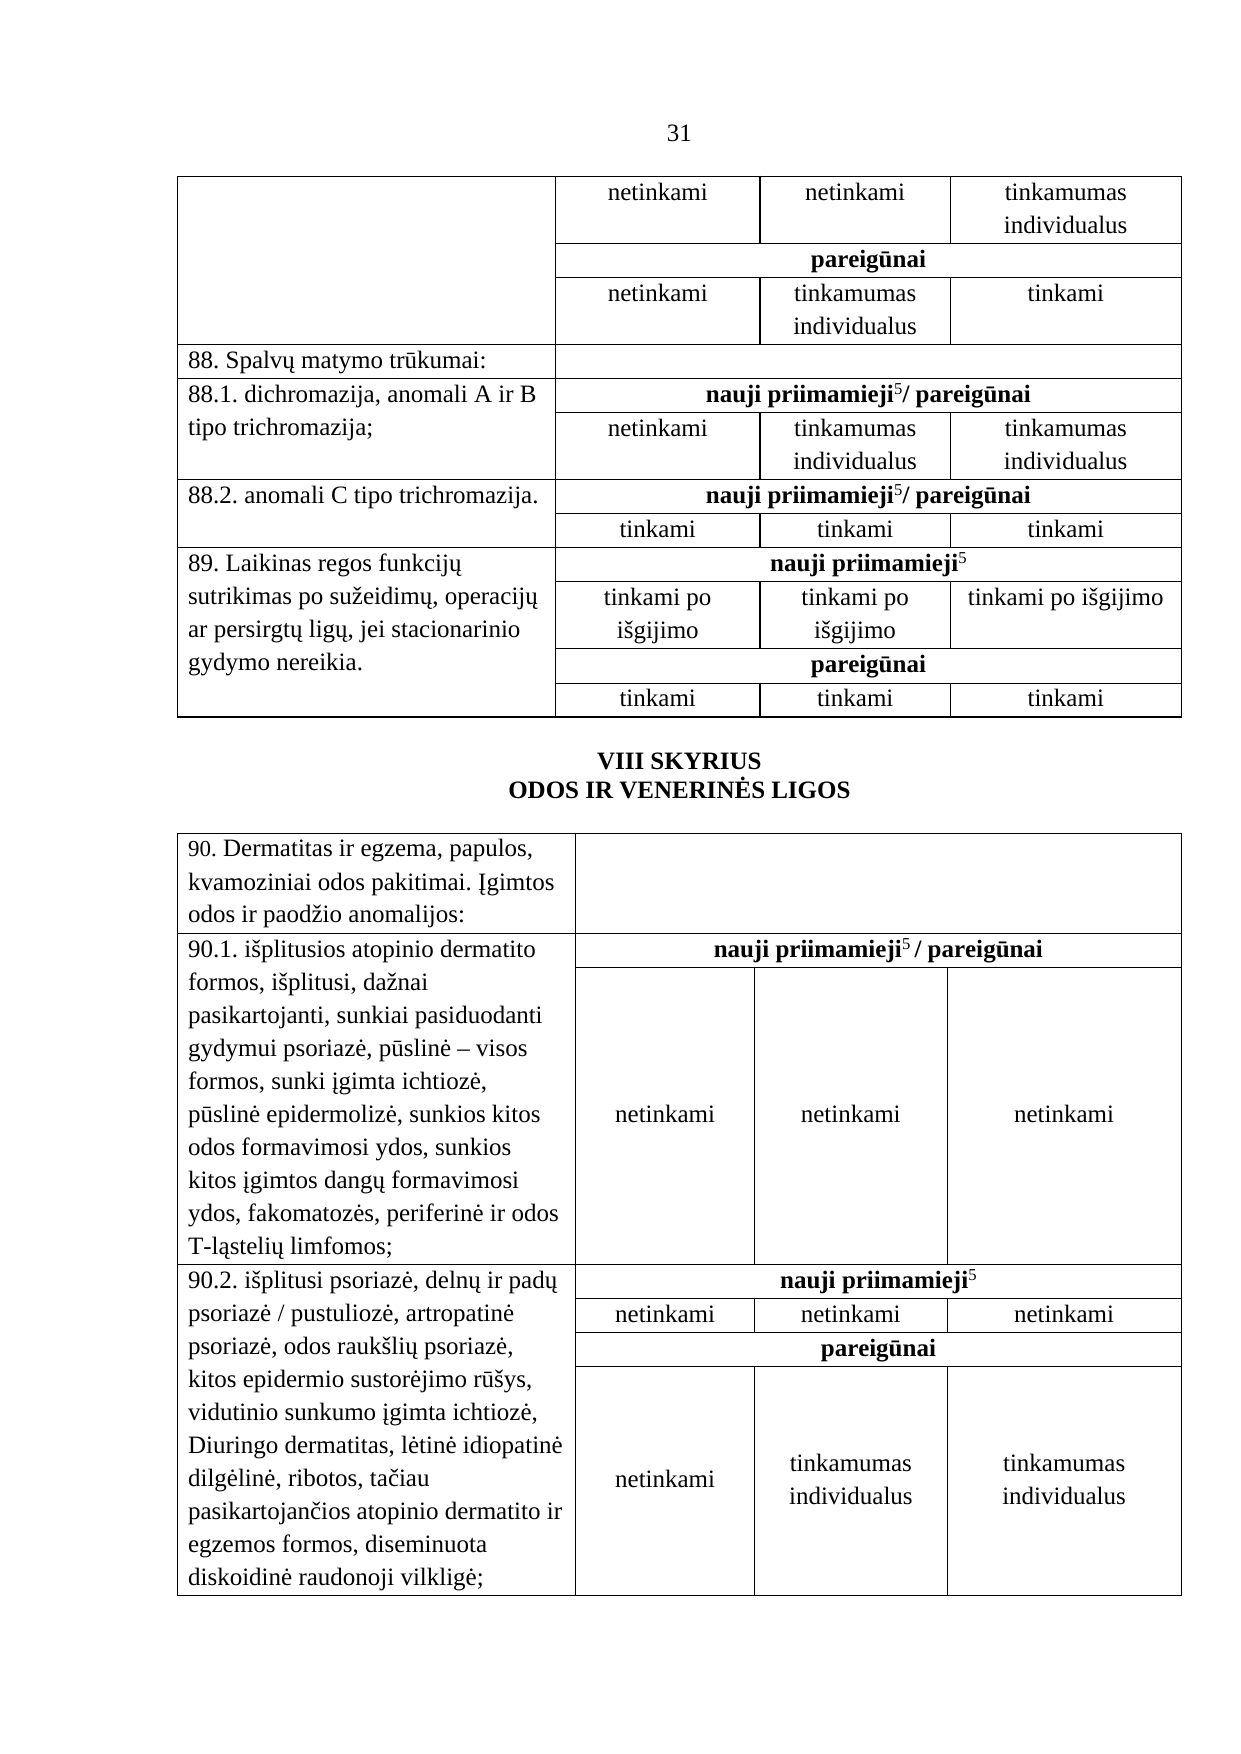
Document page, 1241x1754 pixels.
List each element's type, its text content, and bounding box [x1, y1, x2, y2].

table_cell tinkami [761, 684, 950, 716]
table_cell [178, 177, 555, 344]
table_cell netinkami [556, 413, 759, 479]
table_header 90. Dermatitas ir egzema, papulos, kvamoziniai odos pakitimai. Įgimtos odos ir paodžio anomalijos: [178, 834, 575, 933]
table_cell tinkami po išgijimo [761, 582, 950, 648]
table_cell pareigūnai [576, 1333, 1181, 1366]
table_cell tinkamumas individualus [951, 413, 1181, 479]
table_cell tinkami [761, 514, 950, 547]
table_cell netinkami [576, 968, 754, 1264]
table_cell nauji priimamieji5 / pareigūnai [576, 934, 1181, 967]
table_header [576, 834, 1181, 933]
table_cell nauji priimamieji5 [556, 548, 1181, 581]
table_cell tinkamumas individualus [948, 1367, 1181, 1595]
table_cell [556, 345, 1181, 378]
table_cell 89. Laikinas regos funkcijų sutrikimas po sužeidimų, operacijų ar persirgtų ligų, jei stacionarinio gydymo nereikia. [178, 548, 555, 716]
table_cell netinkami [576, 1367, 754, 1595]
table_cell 90.2. išplitusi psoriazė, delnų ir padų psoriazė / pustuliozė, artropatinė psoriazė, odos raukšlių psoriazė, kitos epidermio sustorėjimo rūšys, vidutinio sunkumo įgimta ichtiozė, Diuringo dermatitas, lėtinė idiopatinė dilgėlinė, ribotos, tačiau pasikartojančios atopinio dermatito ir egzemos formos, diseminuota diskoidinė raudonoji vilkligė; [178, 1265, 575, 1595]
table_cell netinkami [576, 1299, 754, 1332]
table_cell tinkami [951, 514, 1181, 547]
table_cell netinkami [948, 968, 1181, 1264]
table_cell nauji priimamieji5/ pareigūnai [556, 480, 1181, 513]
table_cell nauji priimamieji5/ pareigūnai [556, 379, 1181, 412]
table_cell nauji priimamieji5 [576, 1265, 1181, 1298]
table_cell netinkami [761, 177, 950, 243]
table_cell tinkami [951, 278, 1181, 344]
table_cell tinkamumas individualus [761, 413, 950, 479]
table_cell 88.1. dichromazija, anomali A ir B tipo trichromazija; [178, 379, 555, 479]
table_cell 88. Spalvų matymo trūkumai: [178, 345, 555, 378]
table_cell netinkami [556, 278, 759, 344]
table_cell netinkami [556, 177, 759, 243]
table_cell pareigūnai [556, 649, 1181, 682]
table_cell tinkamumas individualus [755, 1367, 947, 1595]
table_cell netinkami [755, 968, 947, 1264]
table_cell tinkami po išgijimo [951, 582, 1181, 648]
table_cell tinkami [951, 684, 1181, 716]
table_cell tinkami po išgijimo [556, 582, 759, 648]
table_cell netinkami [948, 1299, 1181, 1332]
table_cell tinkami [556, 684, 759, 716]
table_cell tinkamumas individualus [951, 177, 1181, 243]
text ODOS IR VENERINĖS LIGOS [177, 775, 1181, 804]
table_cell pareigūnai [556, 244, 1181, 277]
table_cell 90.1. išplitusios atopinio dermatito formos, išplitusi, dažnai pasikartojanti, sunkiai pasiduodanti gydymui psoriazė, pūslinė – visos formos, sunki įgimta ichtiozė, pūslinė epidermolizė, sunkios kitos odos formavimosi ydos, sunkios kitos įgimtos dangų formavimosi ydos, fakomatozės, periferinė ir odos T-ląstelių limfomos; [178, 934, 575, 1264]
table_cell tinkami [556, 514, 759, 547]
table_cell tinkamumas individualus [761, 278, 950, 344]
table_cell netinkami [755, 1299, 947, 1332]
text VIII SKYRIUS [177, 746, 1181, 775]
table_cell 88.2. anomali C tipo trichromazija. [178, 480, 555, 547]
